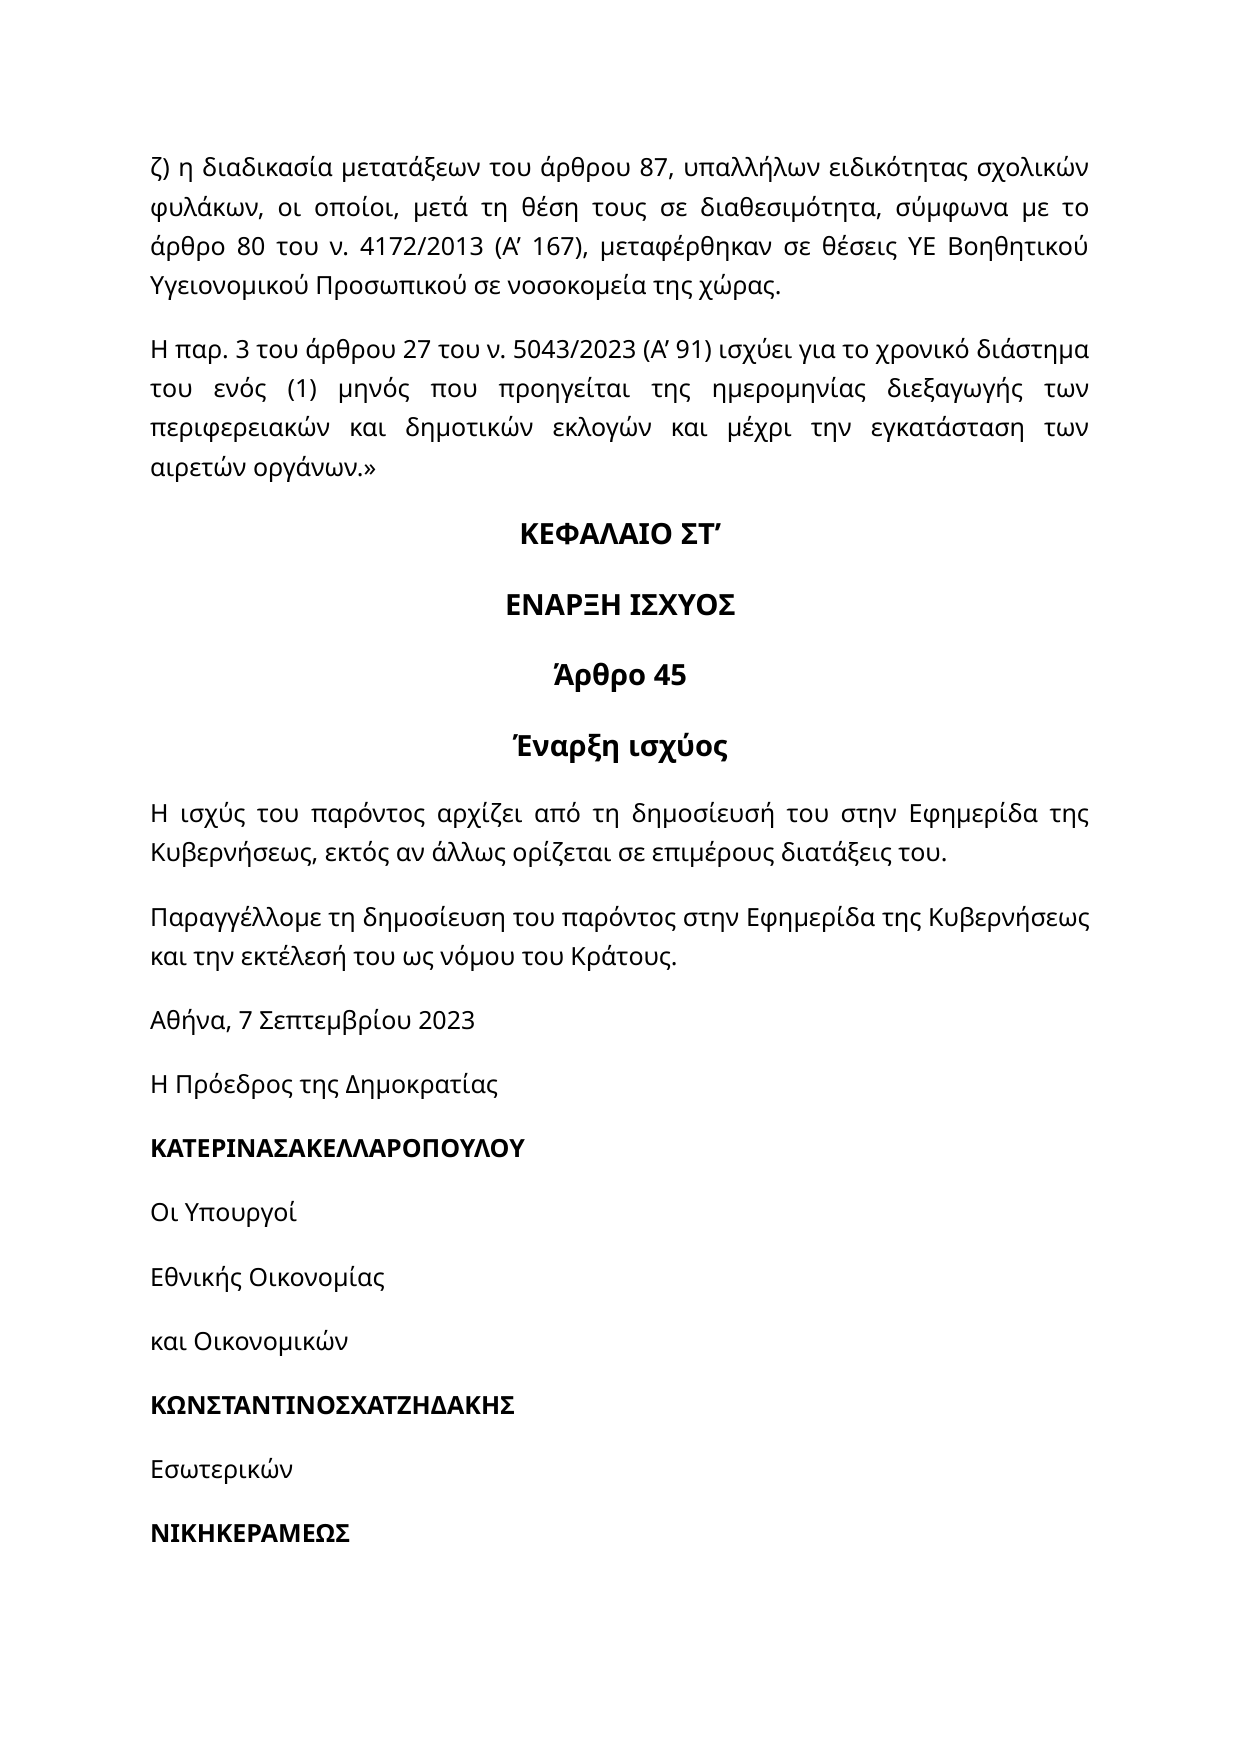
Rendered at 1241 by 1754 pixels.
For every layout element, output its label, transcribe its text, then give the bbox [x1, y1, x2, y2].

text και Οικονομικών [150, 1323, 1090, 1357]
subtitle Έναρξη ισχύος [150, 725, 1090, 765]
text Οι Υπουργοί [150, 1195, 1090, 1229]
text Η παρ. 3 του άρθρου 27 του ν. 5043/2023 (Α’ 91) ισχύει για το χρονικό διάστημα του ενός (1) μηνός που προηγείται της ημερομηνίας διεξαγωγής των περιφερειακών και δημοτικών εκλογών και μέχρι την εγκατάσταση των αιρετών οργάνων.» [150, 332, 1090, 483]
text Παραγγέλλομε τη δημοσίευση του παρόντος στην Εφημερίδα της Κυβερνήσεως και την εκτέλεσή του ως νόμου του Κράτους. [150, 899, 1090, 972]
text ζ) η διαδικασία μετατάξεων του άρθρου 87, υπαλλήλων ειδικότητας σχολικών φυλάκων, οι οποίοι, μετά τη θέση τους σε διαθεσιμότητα, σύμφωνα με το άρθρο 80 του ν. 4172/2013 (Α’ 167), μεταφέρθηκαν σε θέσεις ΥΕ Βοηθητικού Υγειονομικού Προσωπικού σε νοσοκομεία της χώρας. [150, 150, 1090, 302]
text Αθήνα, 7 Σεπτεμβρίου 2023 [150, 1002, 1090, 1037]
text Εθνικής Οικονομίας [150, 1259, 1090, 1293]
text ΝΙΚΗΚΕΡΑΜΕΩΣ [150, 1516, 1090, 1550]
subtitle ΕΝΑΡΞΗ ΙΣΧΥΟΣ [150, 584, 1090, 624]
text Η ισχύς του παρόντος αρχίζει από τη δημοσίευσή του στην Εφημερίδα της Κυβερνήσεως, εκτός αν άλλως ορίζεται σε επιμέρους διατάξεις του. [150, 796, 1090, 869]
subtitle ΚΕΦΑΛΑΙΟ ΣΤ’ [150, 513, 1090, 553]
subtitle Άρθρο 45 [150, 654, 1090, 694]
text ΚΩΝΣΤΑΝΤΙΝΟΣΧΑΤΖΗΔΑΚΗΣ [150, 1387, 1090, 1422]
text ΚΑΤΕΡΙΝΑΣΑΚΕΛΛΑΡΟΠΟΥΛΟΥ [150, 1131, 1090, 1165]
text Εσωτερικών [150, 1452, 1090, 1486]
text Η Πρόεδρος της Δημοκρατίας [150, 1067, 1090, 1101]
